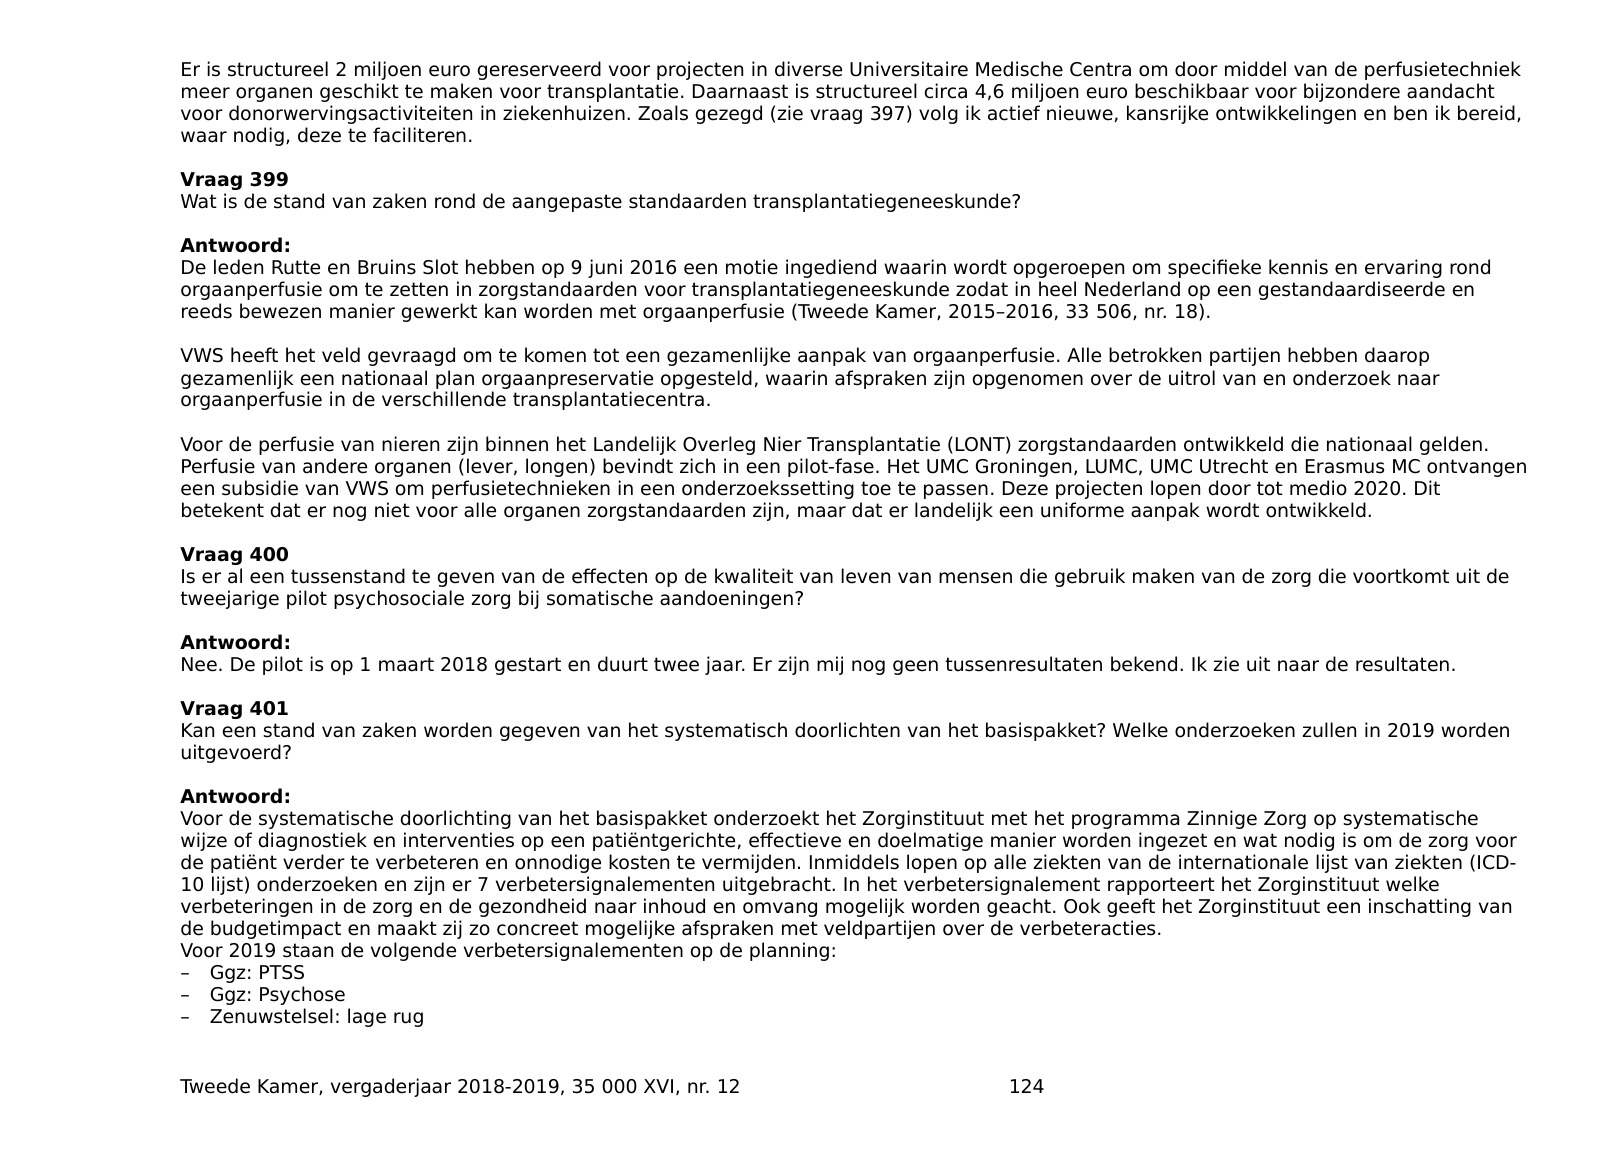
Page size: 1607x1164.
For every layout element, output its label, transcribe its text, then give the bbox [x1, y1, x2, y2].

text – Zenuwstelsel: lage rug [180, 1006, 1529, 1028]
text Voor de systematische doorlichting van het basispakket onderzoekt het Zorginstituut met het programma Zinnige Zorg op systematische wijze of diagnostiek en interventies op een patiëntgerichte, effectieve en doelmatige manier worden ingezet en wat nodig is om de zorg voor de patiënt verder te verbeteren en onnodige kosten te vermijden. Inmiddels lopen op alle ziekten van de internationale lijst van ziekten (ICD-10 lijst) onderzoeken en zijn er 7 verbetersignalementen uitgebracht. In het verbetersignalement rapporteert het Zorginstituut welke verbeteringen in de zorg en de gezondheid naar inhoud en omvang mogelijk worden geacht. Ook geeft het Zorginstituut een inschatting van de budgetimpact en maakt zij zo concreet mogelijke afspraken met veldpartijen over de verbeteracties. [180, 808, 1529, 940]
text Vraag 399 [180, 169, 1529, 191]
text Kan een stand van zaken worden gegeven van het systematisch doorlichten van het basispakket? Welke onderzoeken zullen in 2019 worden uitgevoerd? [180, 720, 1529, 764]
text – Ggz: PTSS [180, 962, 1529, 984]
text Antwoord: [180, 786, 1529, 808]
text Voor de perfusie van nieren zijn binnen het Landelijk Overleg Nier Transplantatie (LONT) zorgstandaarden ontwikkeld die nationaal gelden. Perfusie van andere organen (lever, longen) bevindt zich in een pilot-fase. Het UMC Groningen, LUMC, UMC Utrecht en Erasmus MC ontvangen een subsidie van VWS om perfusietechnieken in een onderzoekssetting toe te passen. Deze projecten lopen door tot medio 2020. Dit betekent dat er nog niet voor alle organen zorgstandaarden zijn, maar dat er landelijk een uniforme aanpak wordt ontwikkeld. [180, 433, 1529, 521]
text Nee. De pilot is op 1 maart 2018 gestart en duurt twee jaar. Er zijn mij nog geen tussenresultaten bekend. Ik zie uit naar de resultaten. [180, 654, 1529, 676]
text Wat is de stand van zaken rond de aangepaste standaarden transplantatiegeneeskunde? [180, 191, 1529, 213]
text Vraag 400 [180, 544, 1529, 566]
text Antwoord: [180, 235, 1529, 257]
text Vraag 401 [180, 698, 1529, 720]
text Antwoord: [180, 632, 1529, 654]
text De leden Rutte en Bruins Slot hebben op 9 juni 2016 een motie ingediend waarin wordt opgeroepen om specifieke kennis en ervaring rond orgaanperfusie om te zetten in zorgstandaarden voor transplantatiegeneeskunde zodat in heel Nederland op een gestandaardiseerde en reeds bewezen manier gewerkt kan worden met orgaanperfusie (Tweede Kamer, 2015–2016, 33 506, nr. 18). [180, 257, 1529, 323]
text – Ggz: Psychose [180, 984, 1529, 1006]
text Er is structureel 2 miljoen euro gereserveerd voor projecten in diverse Universitaire Medische Centra om door middel van de perfusietechniek meer organen geschikt te maken voor transplantatie. Daarnaast is structureel circa 4,6 miljoen euro beschikbaar voor bijzondere aandacht voor donorwervingsactiviteiten in ziekenhuizen. Zoals gezegd (zie vraag 397) volg ik actief nieuwe, kansrijke ontwikkelingen en ben ik bereid, waar nodig, deze te faciliteren. [180, 59, 1529, 147]
text Voor 2019 staan de volgende verbetersignalementen op de planning: [180, 940, 1529, 962]
text Is er al een tussenstand te geven van de effecten op de kwaliteit van leven van mensen die gebruik maken van de zorg die voortkomt uit de tweejarige pilot psychosociale zorg bij somatische aandoeningen? [180, 566, 1529, 609]
text VWS heeft het veld gevraagd om te komen tot een gezamenlijke aanpak van orgaanperfusie. Alle betrokken partijen hebben daarop gezamenlijk een nationaal plan orgaanpreservatie opgesteld, waarin afspraken zijn opgenomen over de uitrol van en onderzoek naar orgaanperfusie in de verschillende transplantatiecentra. [180, 345, 1529, 411]
